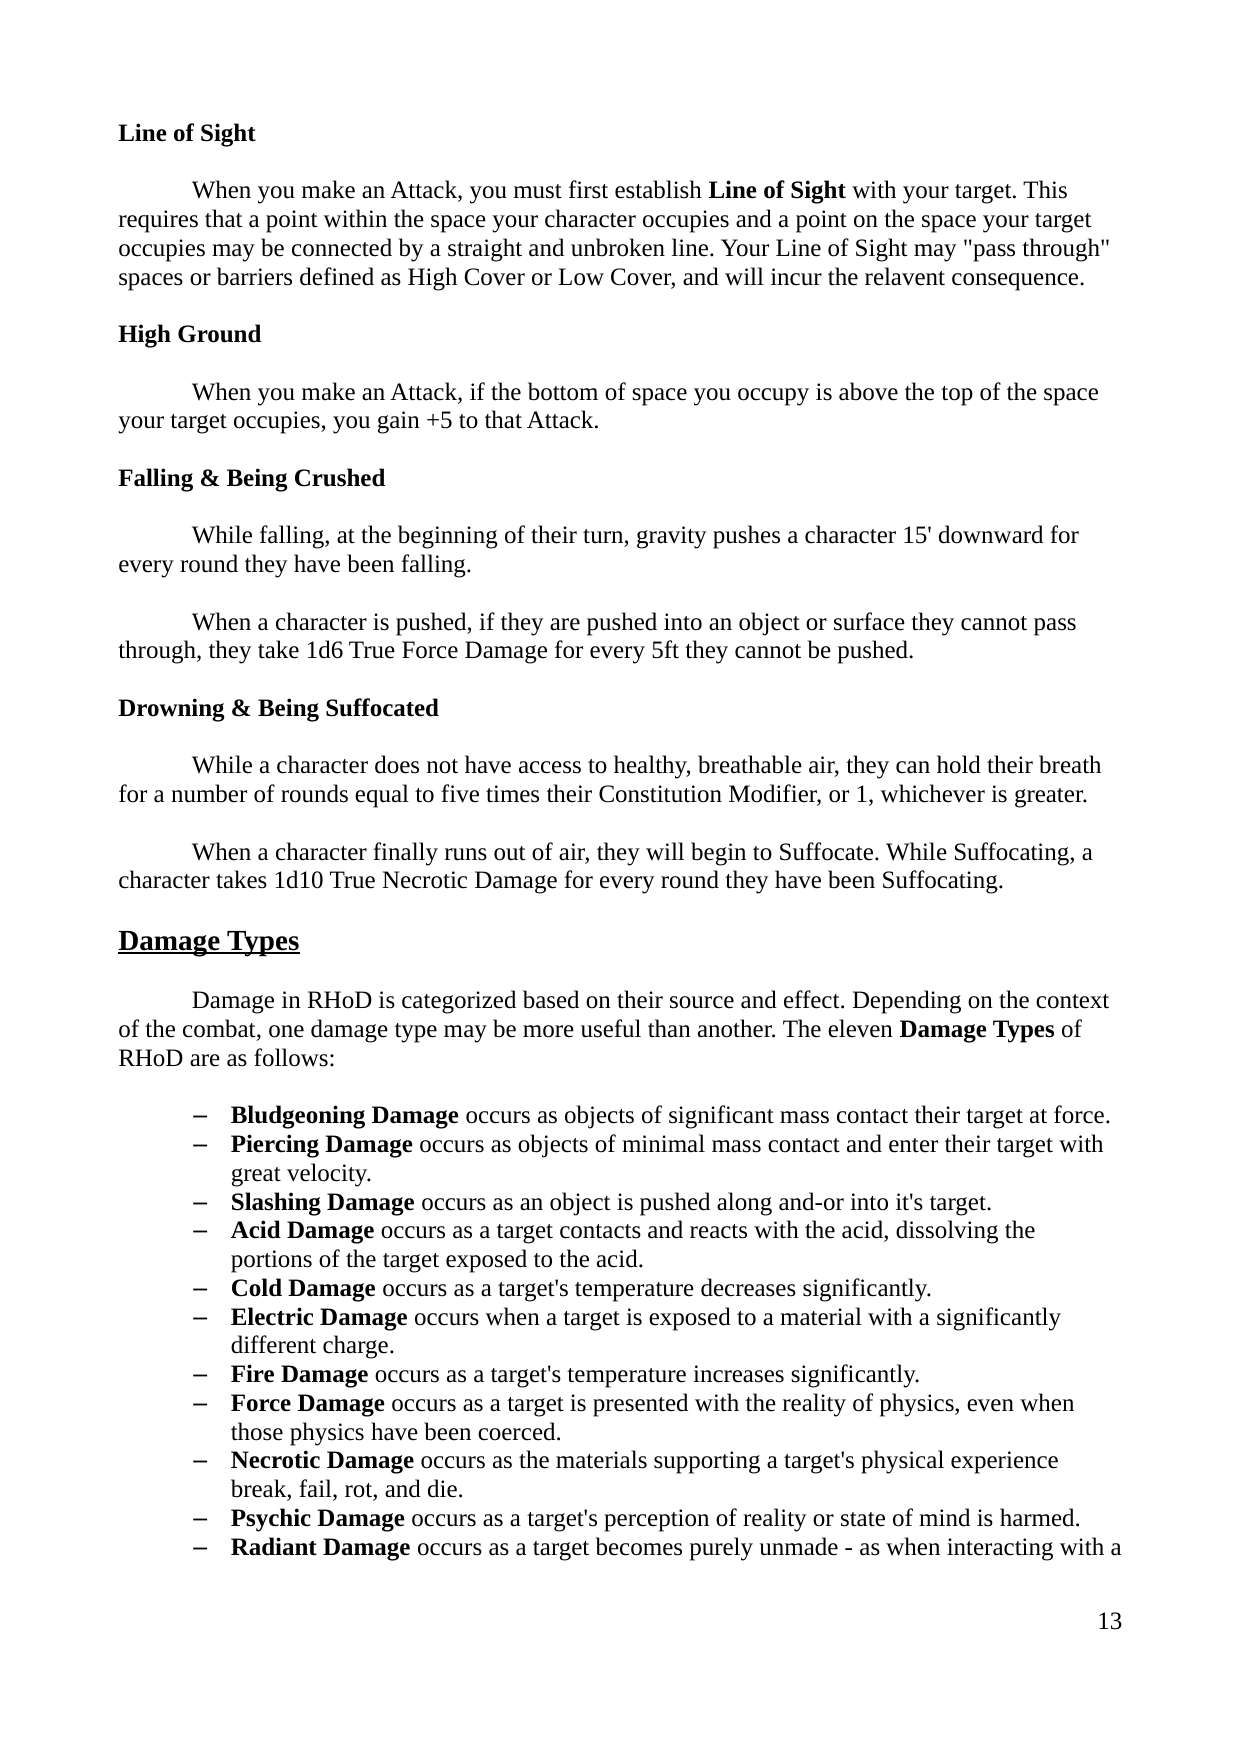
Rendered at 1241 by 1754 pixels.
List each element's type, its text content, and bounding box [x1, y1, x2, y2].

text When you make an Attack, if the bottom of space you occupy is above the top of the space your target occupies, you gain +5 to that Attack. [118, 377, 1122, 434]
text Falling & Being Crushed [118, 463, 1122, 492]
text Damage Types [118, 923, 1122, 957]
list Radiant Damage occurs as a target becomes purely unmade - as when interacting with a [193, 1532, 1122, 1560]
list Piercing Damage occurs as objects of minimal mass contact and enter their target with great velocity. [193, 1129, 1122, 1187]
list Cold Damage occurs as a target's temperature decreases significantly. [193, 1273, 1122, 1302]
text Line of Sight [118, 118, 1122, 147]
text While falling, at the beginning of their turn, gravity pushes a character 15' downward for every round they have been falling. [118, 492, 1122, 578]
text While a character does not have access to healthy, breathable air, they can hold their breath for a number of rounds equal to five times their Constitution Modifier, or 1, whichever is greater. When a character finally runs out of air, they will begin to Suffocate. While Suffocating, a character takes 1d10 True Necrotic Damage for every round they have been Suffocating. [118, 751, 1122, 894]
list Force Damage occurs as a target is presented with the reality of physics, even when those physics have been coerced. [193, 1388, 1122, 1445]
list Acid Damage occurs as a target contacts and reacts with the acid, dissolving the portions of the target exposed to the acid. [193, 1215, 1122, 1273]
list Slashing Damage occurs as an object is pushed along and-or into it's target. [193, 1187, 1122, 1215]
text When a character is pushed, if they are pushed into an object or surface they cannot pass through, they take 1d6 True Force Damage for every 5ft they cannot be pushed. [118, 607, 1122, 664]
text High Ground [118, 319, 1122, 348]
text When you make an Attack, you must first establish Line of Sight with your target. This requires that a point within the space your character occupies and a point on the space your target occupies may be connected by a straight and unbroken line. Your Line of Sight may "pass through" spaces or barriers defined as High Cover or Low Cover, and will incur the relavent consequence. [118, 176, 1122, 291]
list Psychic Damage occurs as a target's perception of reality or state of mind is harmed. [193, 1503, 1122, 1532]
list Electric Damage occurs when a target is exposed to a material with a significantly different charge. [193, 1302, 1122, 1359]
text Damage in RHoD is categorized based on their source and effect. Depending on the context of the combat, one damage type may be more useful than another. The eleven Damage Types of RHoD are as follows: [118, 985, 1122, 1072]
list Bludgeoning Damage occurs as objects of significant mass contact their target at force. [193, 1100, 1122, 1129]
text Drowning & Being Suffocated [118, 693, 1122, 722]
list Necrotic Damage occurs as the materials supporting a target's physical experience break, fail, rot, and die. [193, 1445, 1122, 1503]
list Fire Damage occurs as a target's temperature increases significantly. [193, 1359, 1122, 1388]
